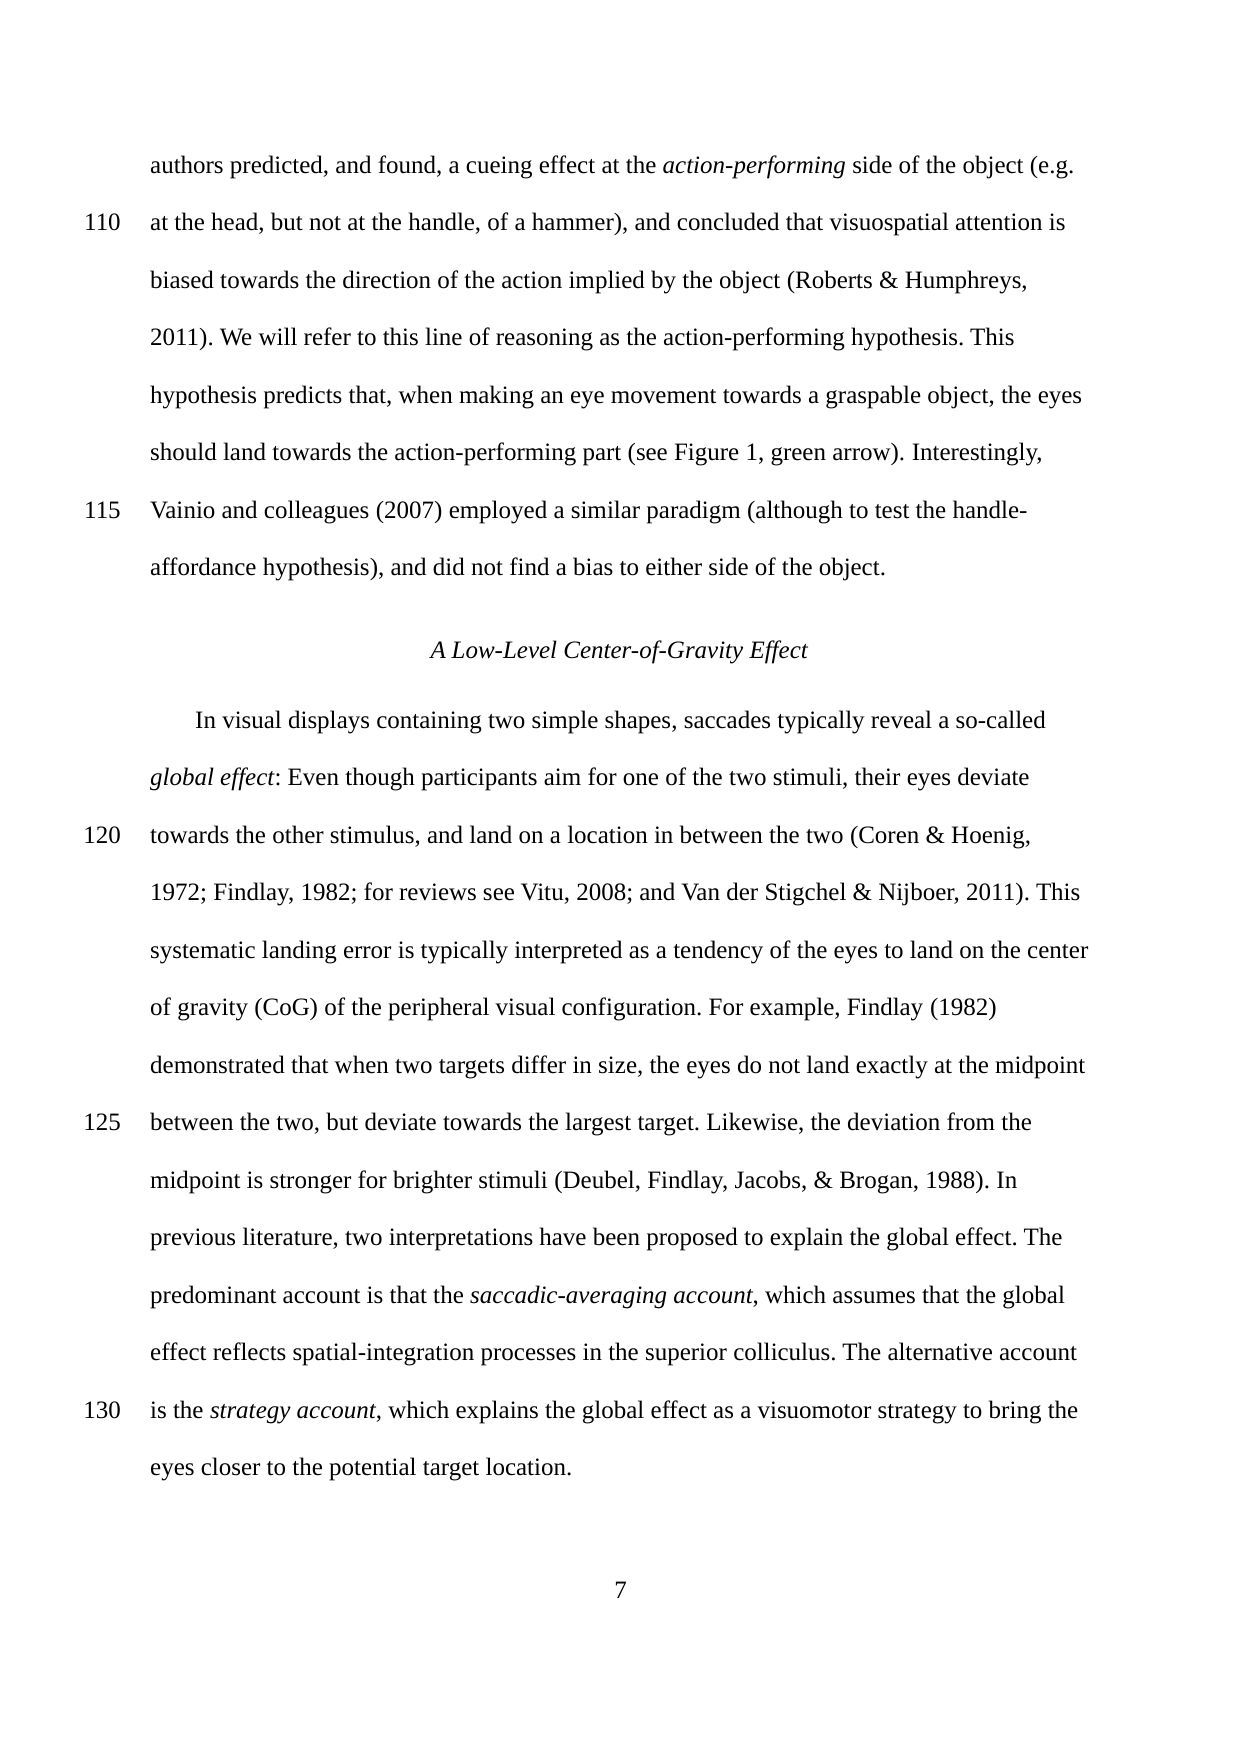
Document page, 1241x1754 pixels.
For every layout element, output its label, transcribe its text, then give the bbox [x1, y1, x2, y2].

text authors predicted, and found, a cueing effect at the action-performing side of the object (e.g. at the head, but not at the handle, of a hammer), and concluded that visuospatial attention is biased towards the direction of the action implied by the object (Roberts & Humphreys, 2011). We will refer to this line of reasoning as the action-performing hypothesis. This hypothesis predicts that, when making an eye movement towards a graspable object, the eyes should land towards the action-performing part (see Figure 1, green arrow). Interestingly, Vainio and colleagues (2007) employed a similar paradigm (although to test the handle-affordance hypothesis), and did not find a bias to either side of the object. [150, 150, 1091, 581]
subtitle A Low-Level Center-of-Gravity Effect [150, 635, 1091, 664]
text In visual displays containing two simple shapes, saccades typically reveal a so-called global effect: Even though participants aim for one of the two stimuli, their eyes deviate towards the other stimulus, and land on a location in between the two (Coren & Hoenig, 1972; Findlay, 1982; for reviews see Vitu, 2008; and Van der Stigchel & Nijboer, 2011). This systematic landing error is typically interpreted as a tendency of the eyes to land on the center of gravity (CoG) of the peripheral visual configuration. For example, Findlay (1982) demonstrated that when two targets differ in size, the eyes do not land exactly at the midpoint between the two, but deviate towards the largest target. Likewise, the deviation from the midpoint is stronger for brighter stimuli (Deubel, Findlay, Jacobs, & Brogan, 1988). In previous literature, two interpretations have been proposed to explain the global effect. The predominant account is that the saccadic-averaging account, which assumes that the global effect reflects spatial-integration processes in the superior colliculus. The alternative account is the strategy account, which explains the global effect as a visuomotor strategy to bring the eyes closer to the potential target location. [150, 705, 1091, 1481]
